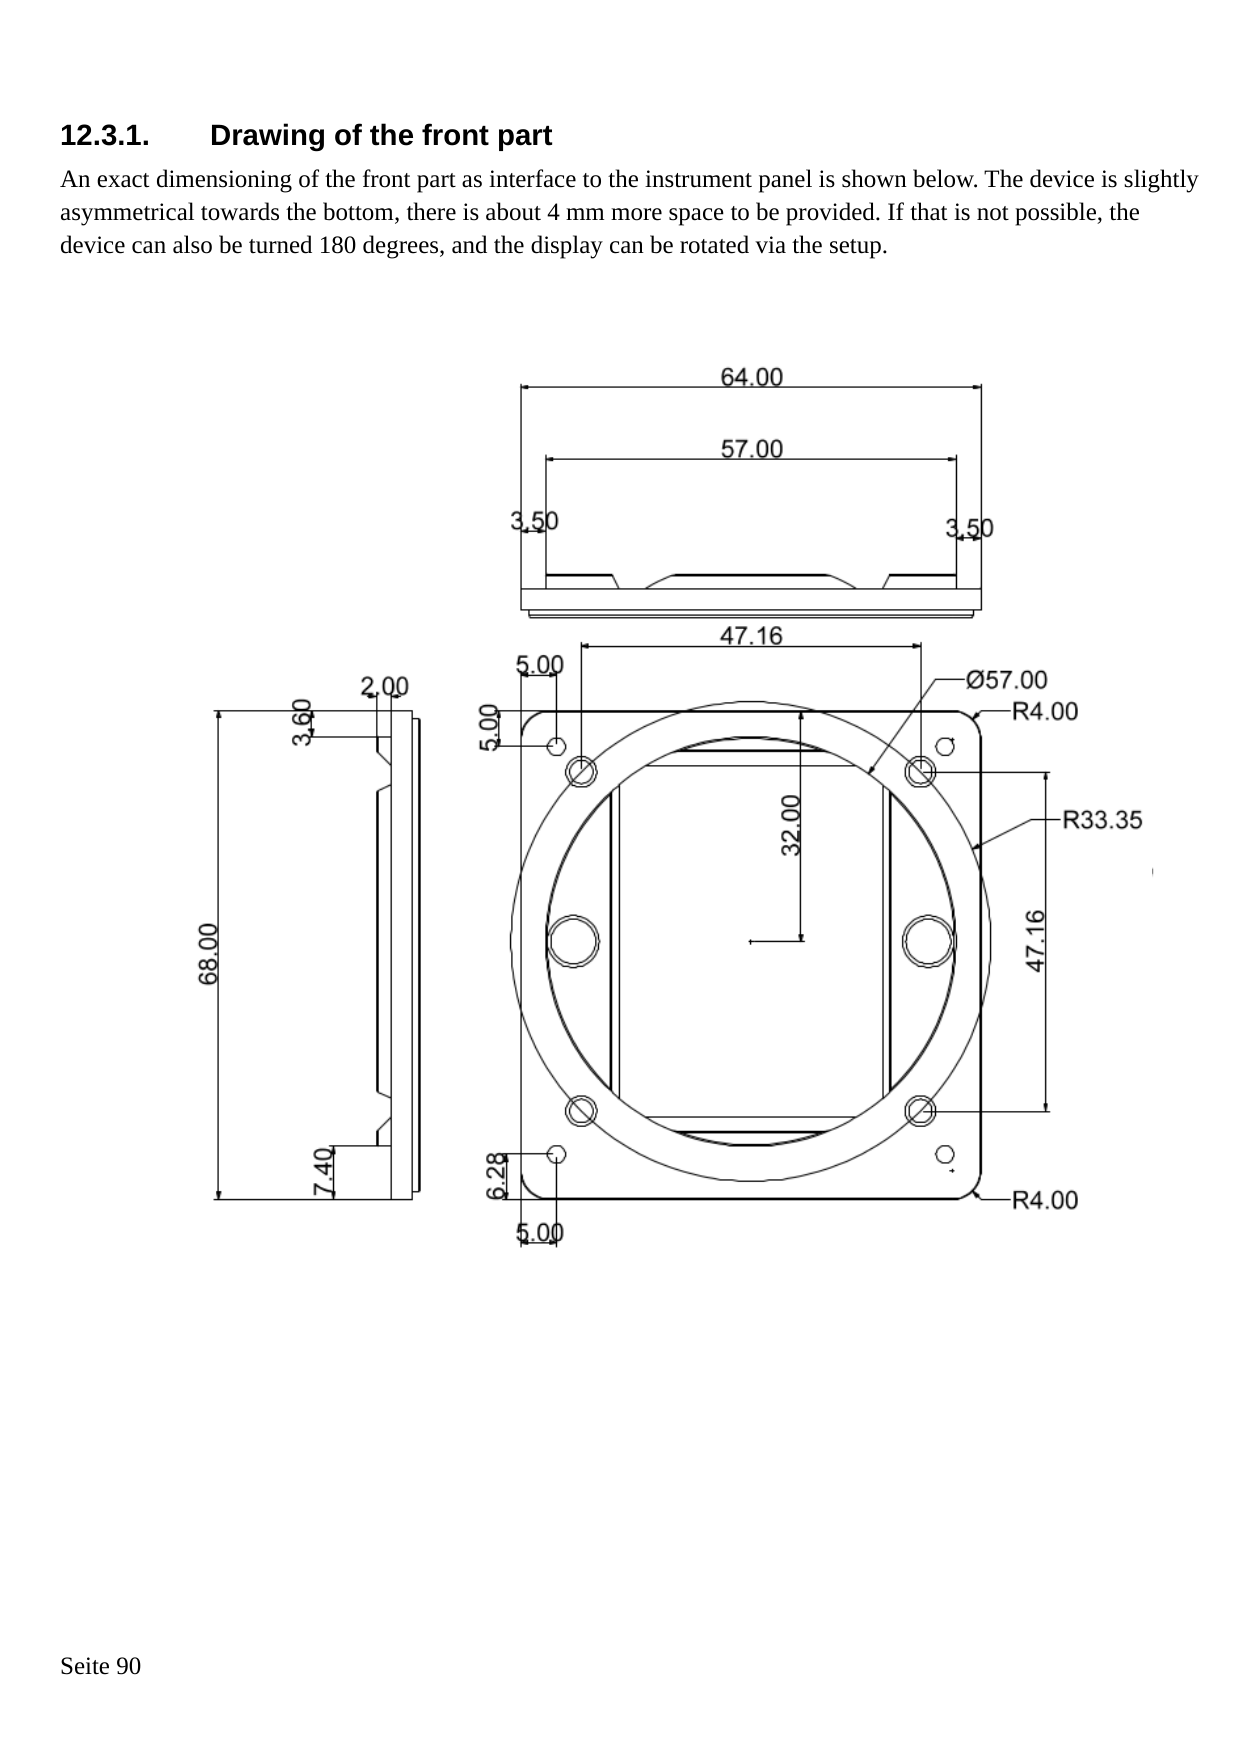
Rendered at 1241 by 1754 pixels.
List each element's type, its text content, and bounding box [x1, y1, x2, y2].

picture [114, 325, 1154, 1262]
subtitle Drawing of the front part [60, 118, 1207, 152]
text An exact dimensioning of the front part as interface to the instrument panel is shown below. The device is slightly asymmetrical towards the bottom, there is about 4 mm more space to be provided. If that is not possible, the device can also be turned 180 degrees, and the display can be rotated via the setup. [60, 164, 1207, 259]
